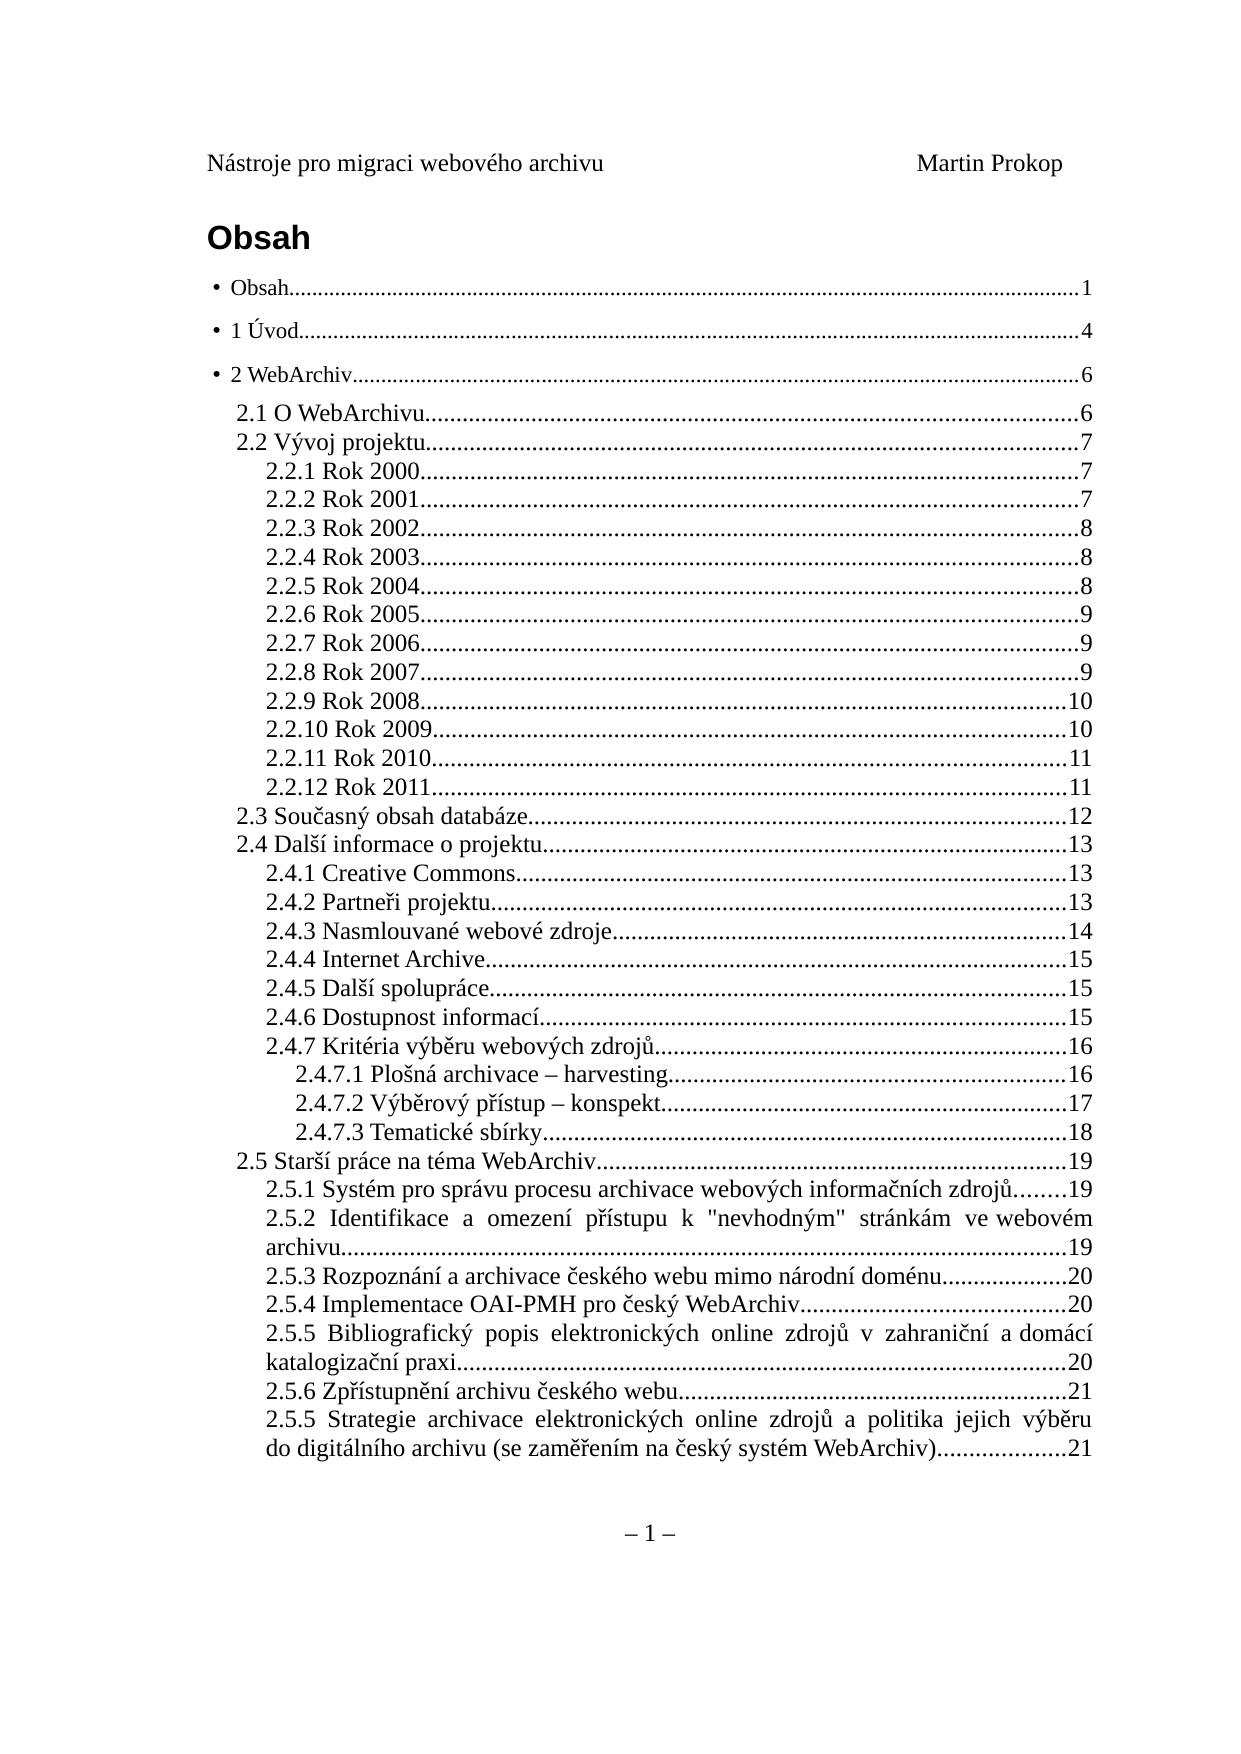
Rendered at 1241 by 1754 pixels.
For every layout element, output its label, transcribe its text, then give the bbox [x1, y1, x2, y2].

text 2.2.11 Rok 2010 11 [266, 743, 1093, 772]
text 2.3 Současný obsah databáze 12 [236, 801, 1093, 829]
text 2.5 Starší práce na téma WebArchiv 19 [236, 1146, 1093, 1174]
list 2 WebArchiv 6 [213, 361, 1093, 387]
text 2.5.1 Systém pro správu procesu archivace webových informačních zdrojů 19 [266, 1174, 1093, 1203]
text 2.2 Vývoj projektu 7 [236, 427, 1093, 456]
text 2.5.5 Strategie archivace elektronických online zdrojů a politika jejich výběru do digitálního archivu (se zaměřením na český systém WebArchiv) 21 [266, 1404, 1093, 1462]
text 2.2.9 Rok 2008 10 [266, 686, 1093, 714]
text 2.4.6 Dostupnost informací 15 [266, 1002, 1093, 1031]
text 2.4 Další informace o projektu 13 [236, 829, 1093, 858]
text 2.5.5 Bibliografický popis elektronických online zdrojů v zahraniční a domácí katalogizační praxi 20 [266, 1318, 1093, 1376]
text 2.5.2 Identifikace a omezení přístupu k "nevhodným" stránkám ve webovém archivu 19 [266, 1203, 1093, 1261]
text 2.2.5 Rok 2004 8 [266, 571, 1093, 599]
text 2.4.1 Creative Commons 13 [266, 858, 1093, 887]
text 2.4.7.3 Tematické sbírky 18 [295, 1117, 1093, 1146]
text 2.2.4 Rok 2003 8 [266, 542, 1093, 571]
text 2.2.8 Rok 2007 9 [266, 657, 1093, 686]
text 2.4.2 Partneři projektu 13 [266, 887, 1093, 916]
text 2.4.7.2 Výběrový přístup – konspekt 17 [295, 1088, 1093, 1117]
text 2.2.2 Rok 2001 7 [266, 484, 1093, 513]
text 2.5.3 Rozpoznání a archivace českého webu mimo národní doménu 20 [266, 1261, 1093, 1289]
text 2.5.6 Zpřístupnění archivu českého webu 21 [266, 1376, 1093, 1404]
text 2.4.5 Další spolupráce 15 [266, 973, 1093, 1002]
text 2.5.4 Implementace OAI-PMH pro český WebArchiv 20 [266, 1289, 1093, 1318]
text 2.1 O WebArchivu 6 [236, 398, 1093, 427]
text 2.4.4 Internet Archive 15 [266, 944, 1093, 973]
list Obsah 1 [213, 274, 1093, 300]
text 2.4.7 Kritéria výběru webových zdrojů 16 [266, 1031, 1093, 1059]
text 2.2.3 Rok 2002 8 [266, 513, 1093, 542]
text 2.2.1 Rok 2000 7 [266, 456, 1093, 484]
text 2.4.7.1 Plošná archivace – harvesting 16 [295, 1059, 1093, 1088]
text 2.2.7 Rok 2006 9 [266, 628, 1093, 657]
subtitle Obsah [207, 218, 1093, 256]
text 2.2.12 Rok 2011 11 [266, 772, 1093, 801]
text 2.2.10 Rok 2009 10 [266, 714, 1093, 743]
text 2.4.3 Nasmlouvané webové zdroje 14 [266, 916, 1093, 944]
list 1 Úvod 4 [213, 317, 1093, 344]
text 2.2.6 Rok 2005 9 [266, 599, 1093, 628]
